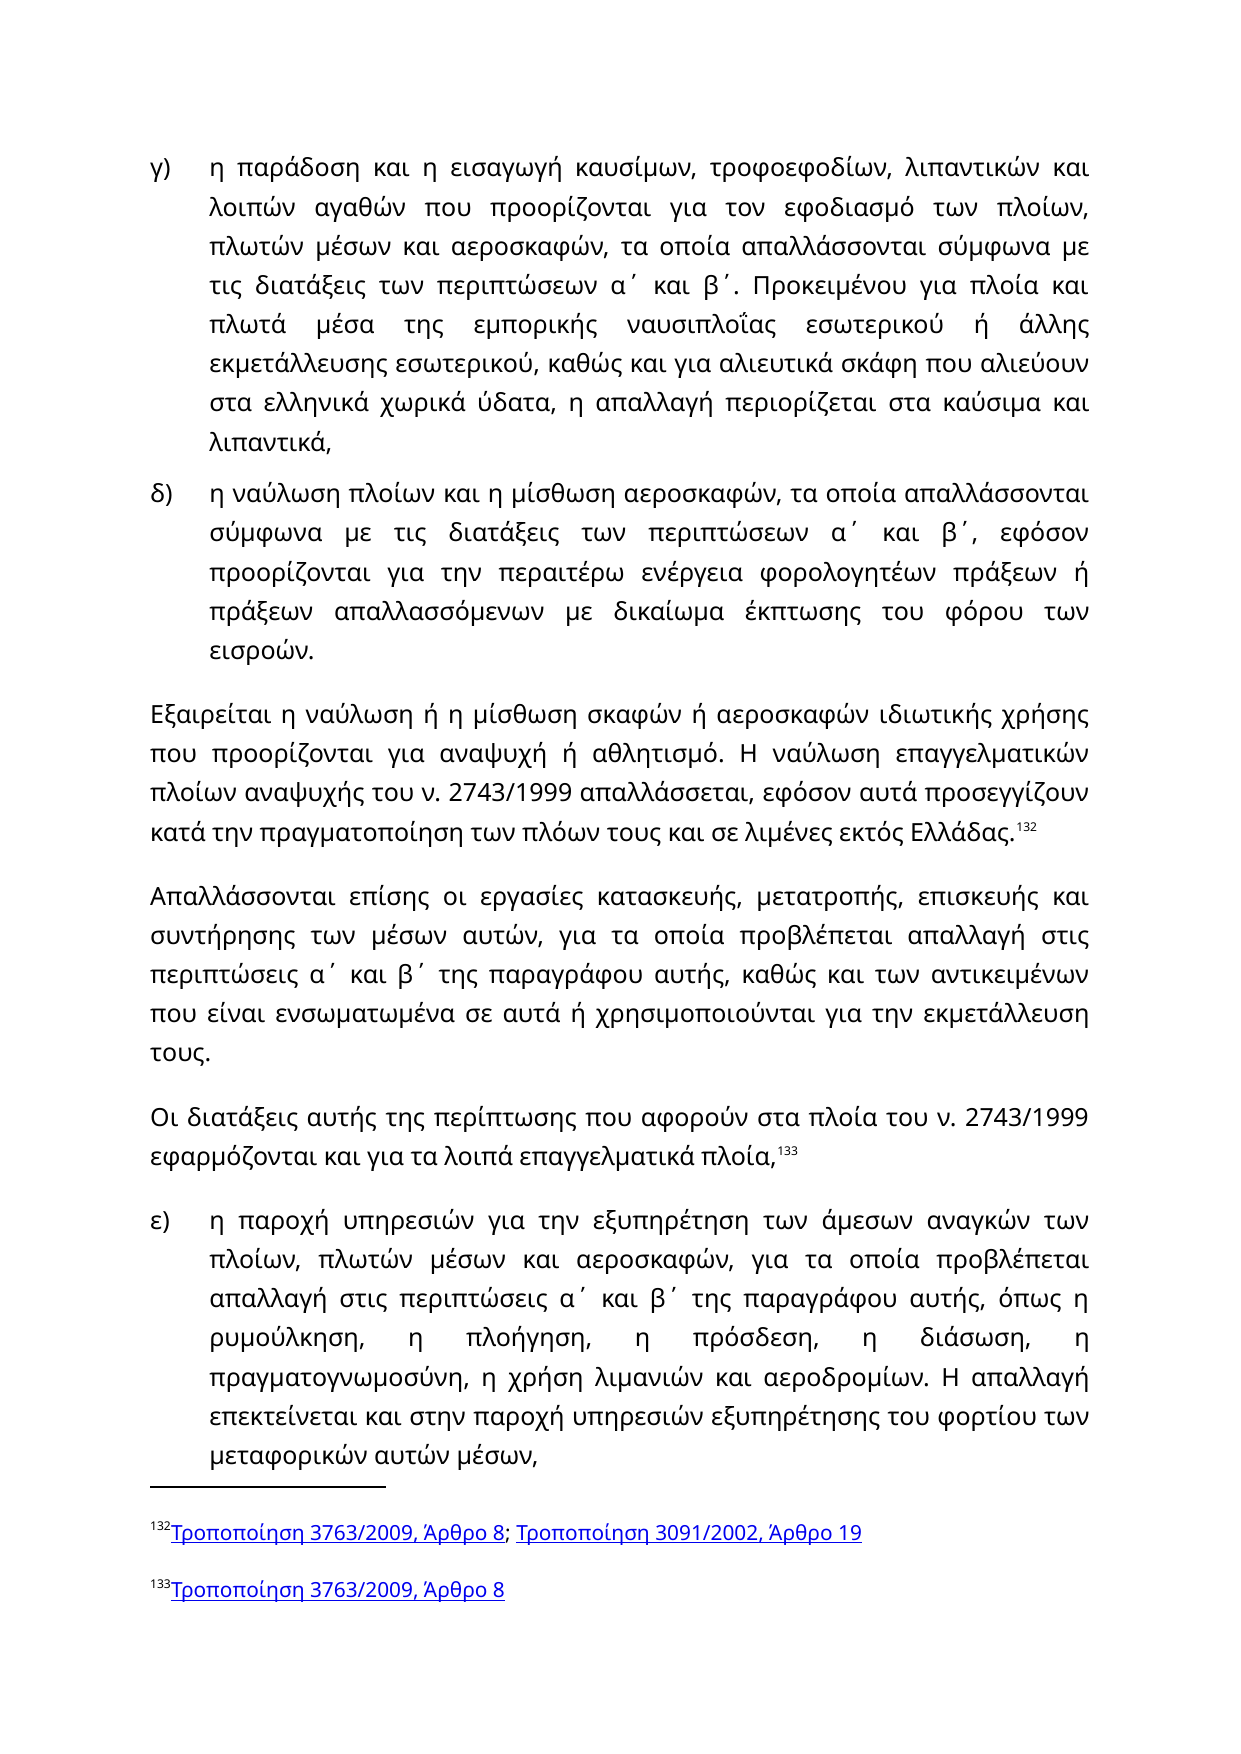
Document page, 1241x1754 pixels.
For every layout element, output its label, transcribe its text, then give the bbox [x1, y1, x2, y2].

list δ) η ναύλωση πλοίων και η μίσθωση αεροσκαφών, τα οποία απαλλάσσονται σύμφωνα με τις διατάξεις των περιπτώσεων α΄ και β΄, εφόσον προορίζονται για την περαιτέρω ενέργεια φορολογητέων πράξεων ή πράξεων απαλλασσόμενων με δικαίωμα έκπτωσης του φόρου των εισροών. [150, 476, 1090, 667]
text Απαλλάσσονται επίσης οι εργασίες κατασκευής, μετατροπής, επισκευής και συντήρησης των μέσων αυτών, για τα οποία προβλέπεται απαλλαγή στις περιπτώσεις α΄ και β΄ της παραγράφου αυτής, καθώς και των αντικειμένων που είναι ενσωματωμένα σε αυτά ή χρησιμοποιούνται για την εκμετάλλευση τους. [150, 878, 1090, 1069]
list γ) η παράδοση και η εισαγωγή καυσίμων, τροφοεφοδίων, λιπαντικών και λοιπών αγαθών που προορίζονται για τον εφοδιασμό των πλοίων, πλωτών μέσων και αεροσκαφών, τα οποία απαλλάσσονται σύμφωνα με τις διατάξεις των περιπτώσεων α΄ και β΄. Προκειμένου για πλοία και πλωτά μέσα της εμπορικής ναυσιπλοΐας εσωτερικού ή άλλης εκμετάλλευσης εσωτερικού, καθώς και για αλιευτικά σκάφη που αλιεύουν στα ελληνικά χωρικά ύδατα, η απαλλαγή περιορίζεται στα καύσιμα και λιπαντικά, [150, 150, 1090, 458]
list ε) η παροχή υπηρεσιών για την εξυπηρέτηση των άμεσων αναγκών των πλοίων, πλωτών μέσων και αεροσκαφών, για τα οποία προβλέπεται απαλλαγή στις περιπτώσεις α΄ και β΄ της παραγράφου αυτής, όπως η ρυμούλκηση, η πλοήγηση, η πρόσδεση, η διάσωση, η πραγματογνωμοσύνη, η χρήση λιμανιών και αεροδρομίων. Η απαλλαγή επεκτείνεται και στην παροχή υπηρεσιών εξυπηρέτησης του φορτίου των μεταφορικών αυτών μέσων, [150, 1202, 1090, 1472]
text Εξαιρείται η ναύλωση ή η μίσθωση σκαφών ή αεροσκαφών ιδιωτικής χρήσης που προορίζονται για αναψυχή ή αθλητισμό. Η ναύλωση επαγγελματικών πλοίων αναψυχής του ν. 2743/1999 απαλλάσσεται, εφόσον αυτά προσεγγίζουν κατά την πραγματοποίηση των πλόων τους και σε λιμένες εκτός Ελλάδας. [150, 697, 1090, 848]
text Τροποποίηση 3763/2009, Άρθρο 8 [150, 1576, 1090, 1604]
text Οι διατάξεις αυτής της περίπτωσης που αφορούν στα πλοία του ν. 2743/1999 εφαρμόζονται και για τα λοιπά επαγγελματικά πλοία, [150, 1099, 1090, 1172]
text Τροποποίηση 3763/2009, Άρθρο 8; Τροποποίηση 3091/2002, Άρθρο 19 [150, 1518, 1090, 1546]
